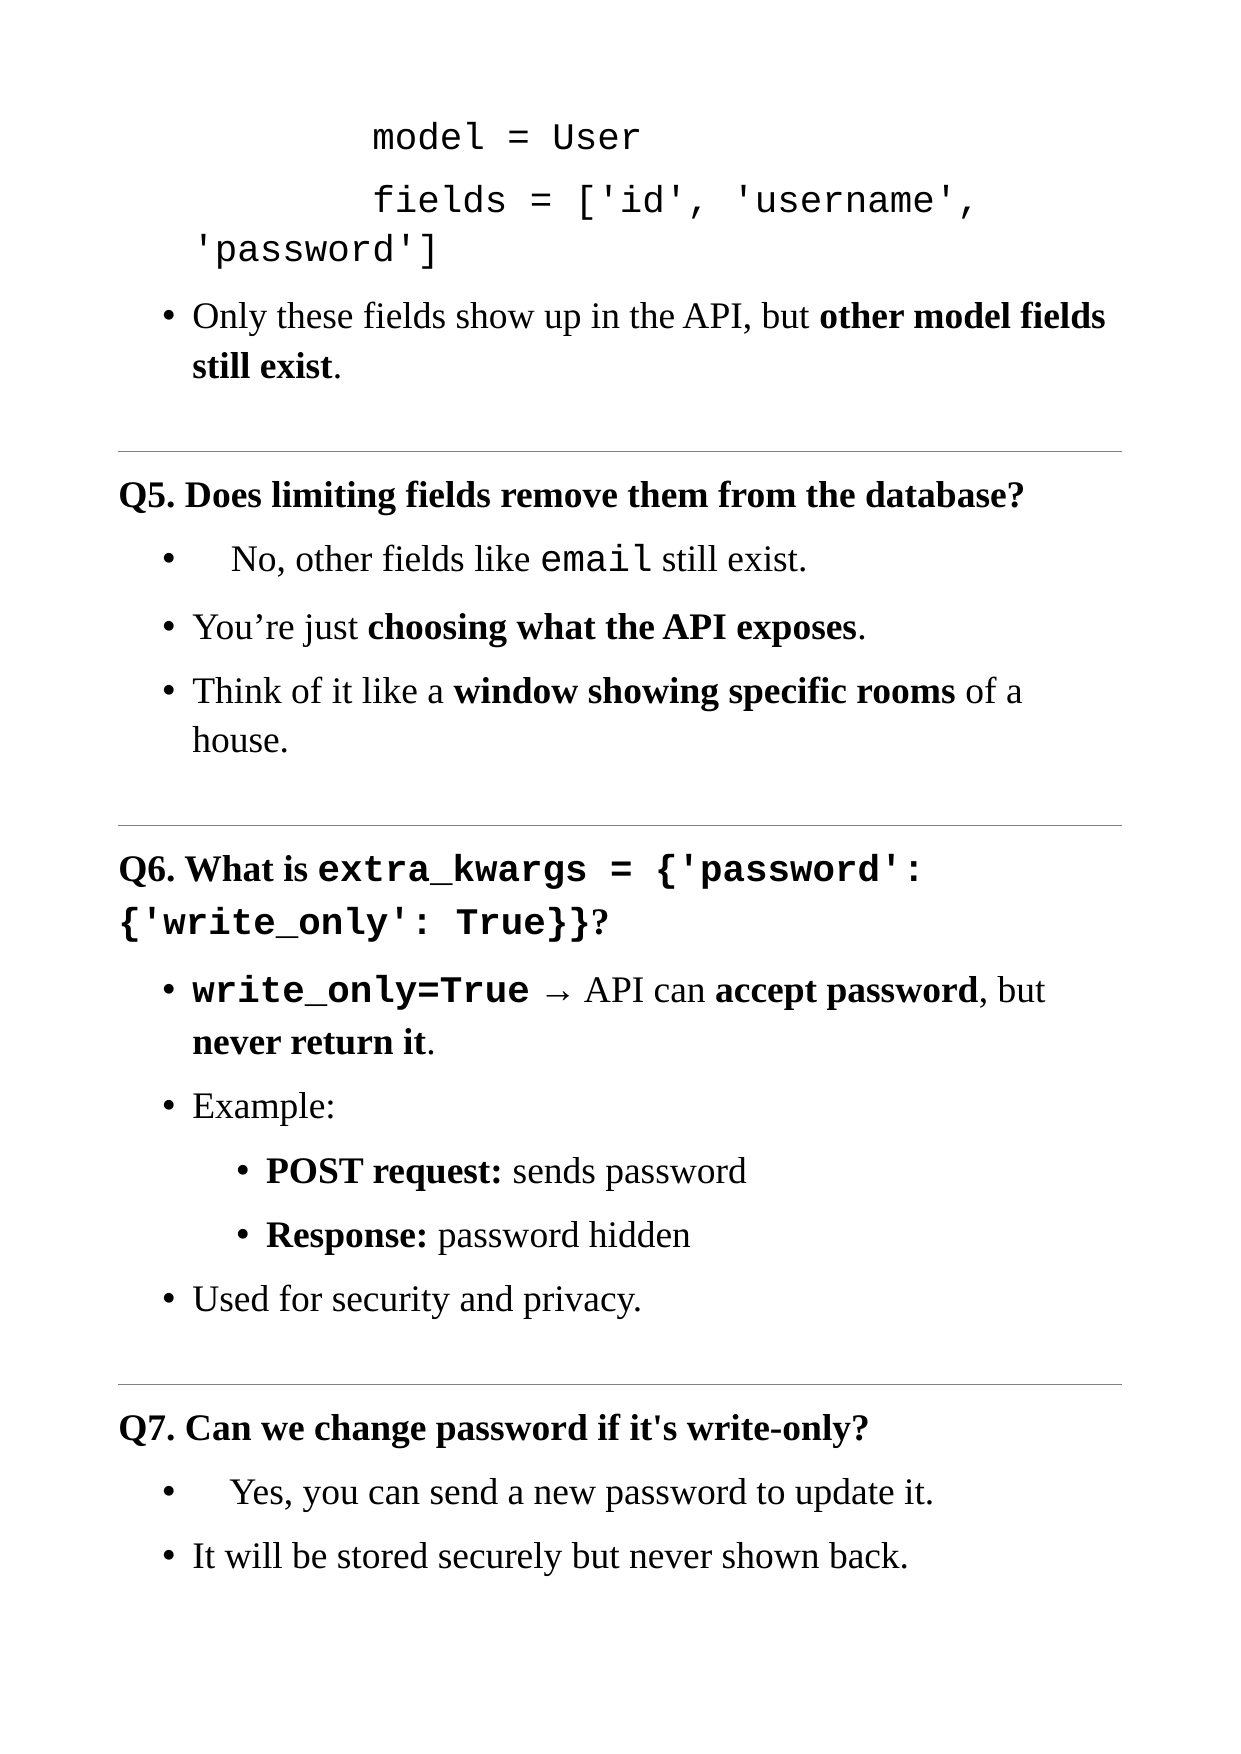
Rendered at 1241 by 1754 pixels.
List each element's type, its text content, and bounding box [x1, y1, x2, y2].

subtitle Q6. What is extra_kwargs = {'password': {'write_only': True}}? [118, 847, 1122, 946]
list model = User [162, 118, 1122, 161]
list POST request: sends password ✅ [236, 1148, 1122, 1191]
list Response: password hidden ❌ [236, 1212, 1122, 1255]
list Think of it like a window showing specific rooms of a house. [162, 668, 1122, 761]
list Used for security and privacy. [162, 1276, 1122, 1319]
list It will be stored securely but never shown back. [162, 1533, 1122, 1577]
list ❌ No, other fields like email still exist. [162, 536, 1122, 583]
subtitle Q5. Does limiting fields remove them from the database? [118, 472, 1122, 515]
list fields = ['id', 'username', 'password'] [162, 182, 1122, 273]
list write_only=True → API can accept password, but never return it. [162, 967, 1122, 1063]
list You’re just choosing what the API exposes. [162, 604, 1122, 647]
list Only these fields show up in the API, but other model fields still exist. [162, 294, 1122, 387]
list ✅ Yes, you can send a new password to update it. [162, 1469, 1122, 1512]
list Example: [162, 1084, 1122, 1127]
subtitle Q7. Can we change password if it's write-only? [118, 1405, 1122, 1448]
